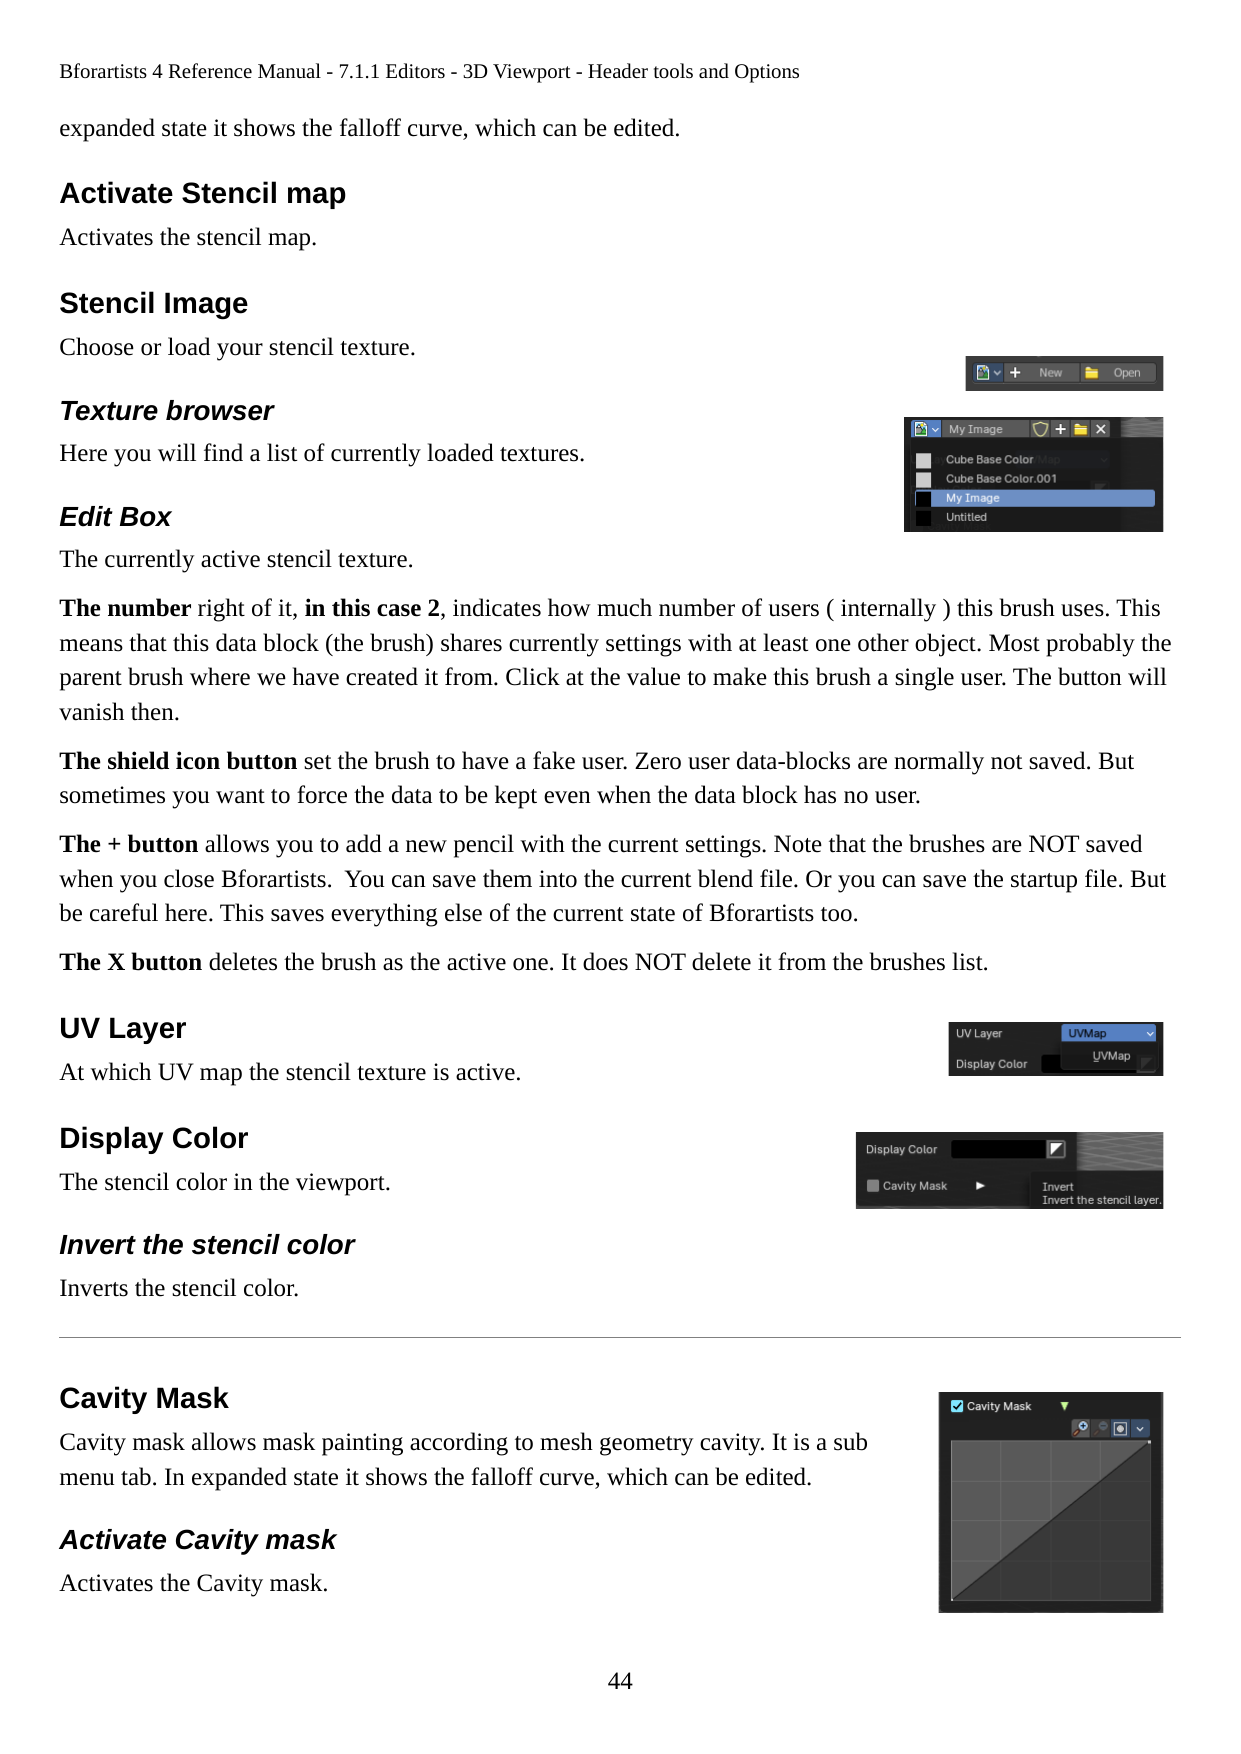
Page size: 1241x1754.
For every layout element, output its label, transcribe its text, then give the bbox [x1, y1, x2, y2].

subtitle [1164, 500, 1181, 532]
text The X button deletes the brush as the active one. It does NOT delete it from the brushes list. [59, 947, 1181, 976]
subtitle Activate Stencil map [59, 176, 1181, 210]
text The + button allows you to add a new pencil with the current settings. Note that the brushes are NOT saved when you close Bforartists. You can save them into the current blend file. Or you can save the startup file. But be careful here. This saves everything else of the current state of Bforartists too. [59, 829, 1181, 927]
subtitle UV Layer [59, 1011, 1181, 1045]
text The shield icon button set the brush to have a fake user. Zero user data-blocks are normally not saved. But sometimes you want to force the data to be kept even when the data block has no user. [59, 746, 1181, 809]
text Activates the Cavity mask. [59, 1568, 938, 1596]
picture [948, 1022, 1164, 1076]
text Inverts the stencil color. [59, 1273, 1181, 1302]
text Cavity mask allows mask painting according to mesh geometry cavity. It is a sub menu tab. In expanded state it shows the falloff curve, which can be edited. [59, 1427, 938, 1490]
subtitle Stencil Image [59, 286, 1181, 320]
subtitle Texture browser [59, 394, 1181, 426]
subtitle Edit Box [59, 500, 904, 532]
subtitle Invert the stencil color [59, 1229, 1181, 1261]
picture [965, 356, 1164, 391]
picture [855, 1132, 1164, 1209]
text The number right of it, in this case 2, indicates how much number of users ( internally ) this brush uses. This means that this data block (the brush) shares currently settings with at least one other object. Most probably the parent brush where we have created it from. Click at the value to make this brush a single user. The button will vanish then. [59, 593, 1181, 726]
text Here you will find a list of currently loaded textures. [59, 438, 904, 467]
subtitle Cavity Mask [59, 1381, 1181, 1415]
subtitle Activate Cavity mask [59, 1523, 938, 1555]
text At which UV map the stencil texture is active. [59, 1057, 1181, 1086]
text Activates the stencil map. [59, 222, 1181, 251]
subtitle Display Color [59, 1121, 1181, 1155]
subtitle [1164, 1523, 1181, 1555]
text The stencil color in the viewport. [59, 1167, 855, 1196]
text Choose or load your stencil texture. [59, 332, 1181, 361]
text The currently active stencil texture. [59, 544, 1181, 573]
picture [904, 417, 1164, 532]
text expanded state it shows the falloff curve, which can be edited. [59, 113, 1181, 141]
picture [938, 1392, 1164, 1613]
